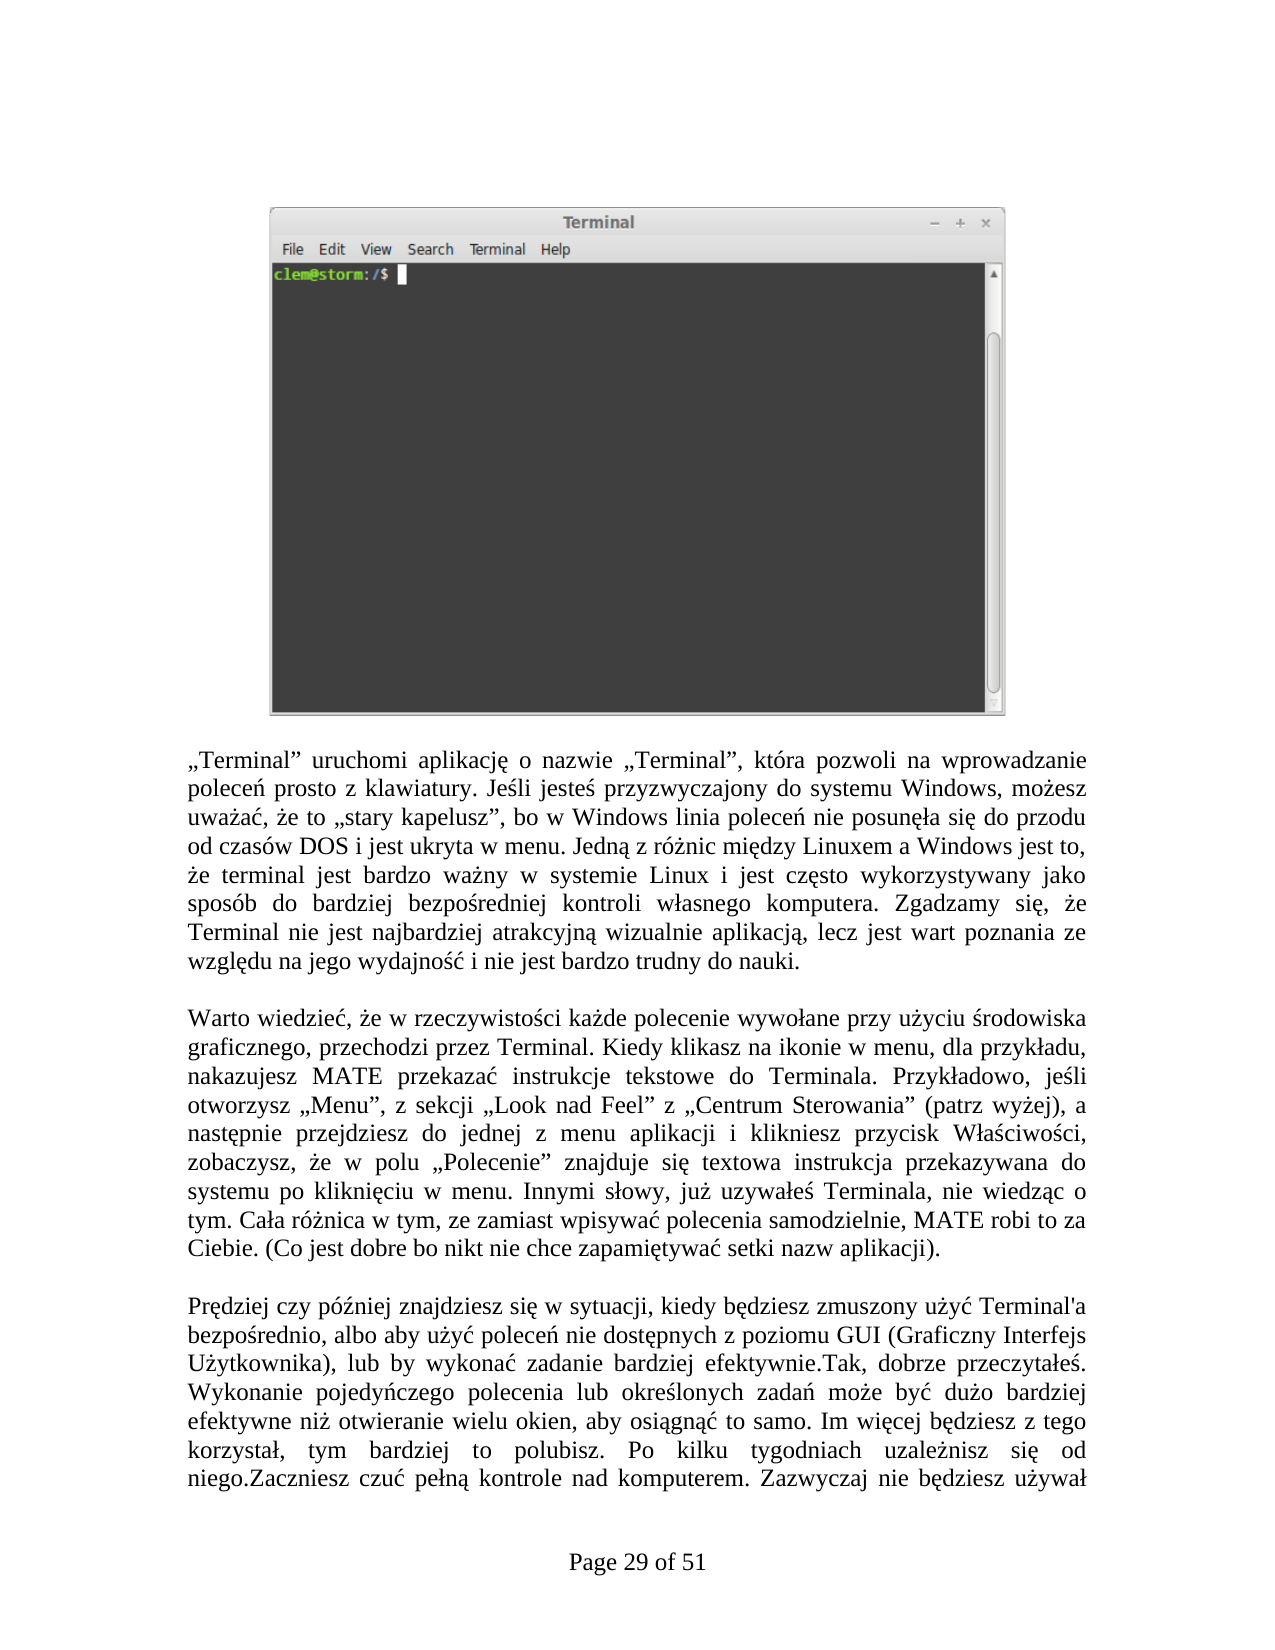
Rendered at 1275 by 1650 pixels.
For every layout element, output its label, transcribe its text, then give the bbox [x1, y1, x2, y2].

text Warto wiedzieć, że w rzeczywistości każde polecenie wywołane przy użyciu środowiska graficznego, przechodzi przez Terminal. Kiedy klikasz na ikonie w menu, dla przykładu, nakazujesz MATE przekazać instrukcje tekstowe do Terminala. Przykładowo, jeśli otworzysz „Menu”, z sekcji „Look nad Feel” z „Centrum Sterowania” (patrz wyżej), a następnie przejdziesz do jednej z menu aplikacji i klikniesz przycisk Właściwości, zobaczysz, że w polu „Polecenie” znajduje się textowa instrukcja przekazywana do systemu po kliknięciu w menu. Innymi słowy, już uzywałeś Terminala, nie wiedząc o tym. Cała różnica w tym, ze zamiast wpisywać polecenia samodzielnie, MATE robi to za Ciebie. (Co jest dobre bo nikt nie chce zapamiętywać setki nazw aplikacji). [187, 1003, 1087, 1262]
text Prędziej czy później znajdziesz się w sytuacji, kiedy będziesz zmuszony użyć Terminal'a bezpośrednio, albo aby użyć poleceń nie dostępnych z poziomu GUI (Graficzny Interfejs Użytkownika), lub by wykonać zadanie bardziej efektywnie.Tak, dobrze przeczytałeś. Wykonanie pojedyńczego polecenia lub określonych zadań może być dużo bardziej efektywne niż otwieranie wielu okien, aby osiągnąć to samo. Im więcej będziesz z tego korzystał, tym bardziej to polubisz. Po kilku tygodniach uzależnisz się od niego.Zaczniesz czuć pełną kontrole nad komputerem. Zazwyczaj nie będziesz używał [187, 1291, 1087, 1492]
text „Terminal” uruchomi aplikację o nazwie „Terminal”, która pozwoli na wprowadzanie poleceń prosto z klawiatury. Jeśli jesteś przyzwyczajony do systemu Windows, możesz uważać, że to „stary kapelusz”, bo w Windows linia poleceń nie posunęła się do przodu od czasów DOS i jest ukryta w menu. Jedną z różnic między Linuxem a Windows jest to, że terminal jest bardzo ważny w systemie Linux i jest często wykorzystywany jako sposób do bardziej bezpośredniej kontroli własnego komputera. Zgadzamy się, że Terminal nie jest najbardziej atrakcyjną wizualnie aplikacją, lecz jest wart poznania ze względu na jego wydajność i nie jest bardzo trudny do nauki. [187, 745, 1087, 975]
picture [269, 207, 1006, 716]
